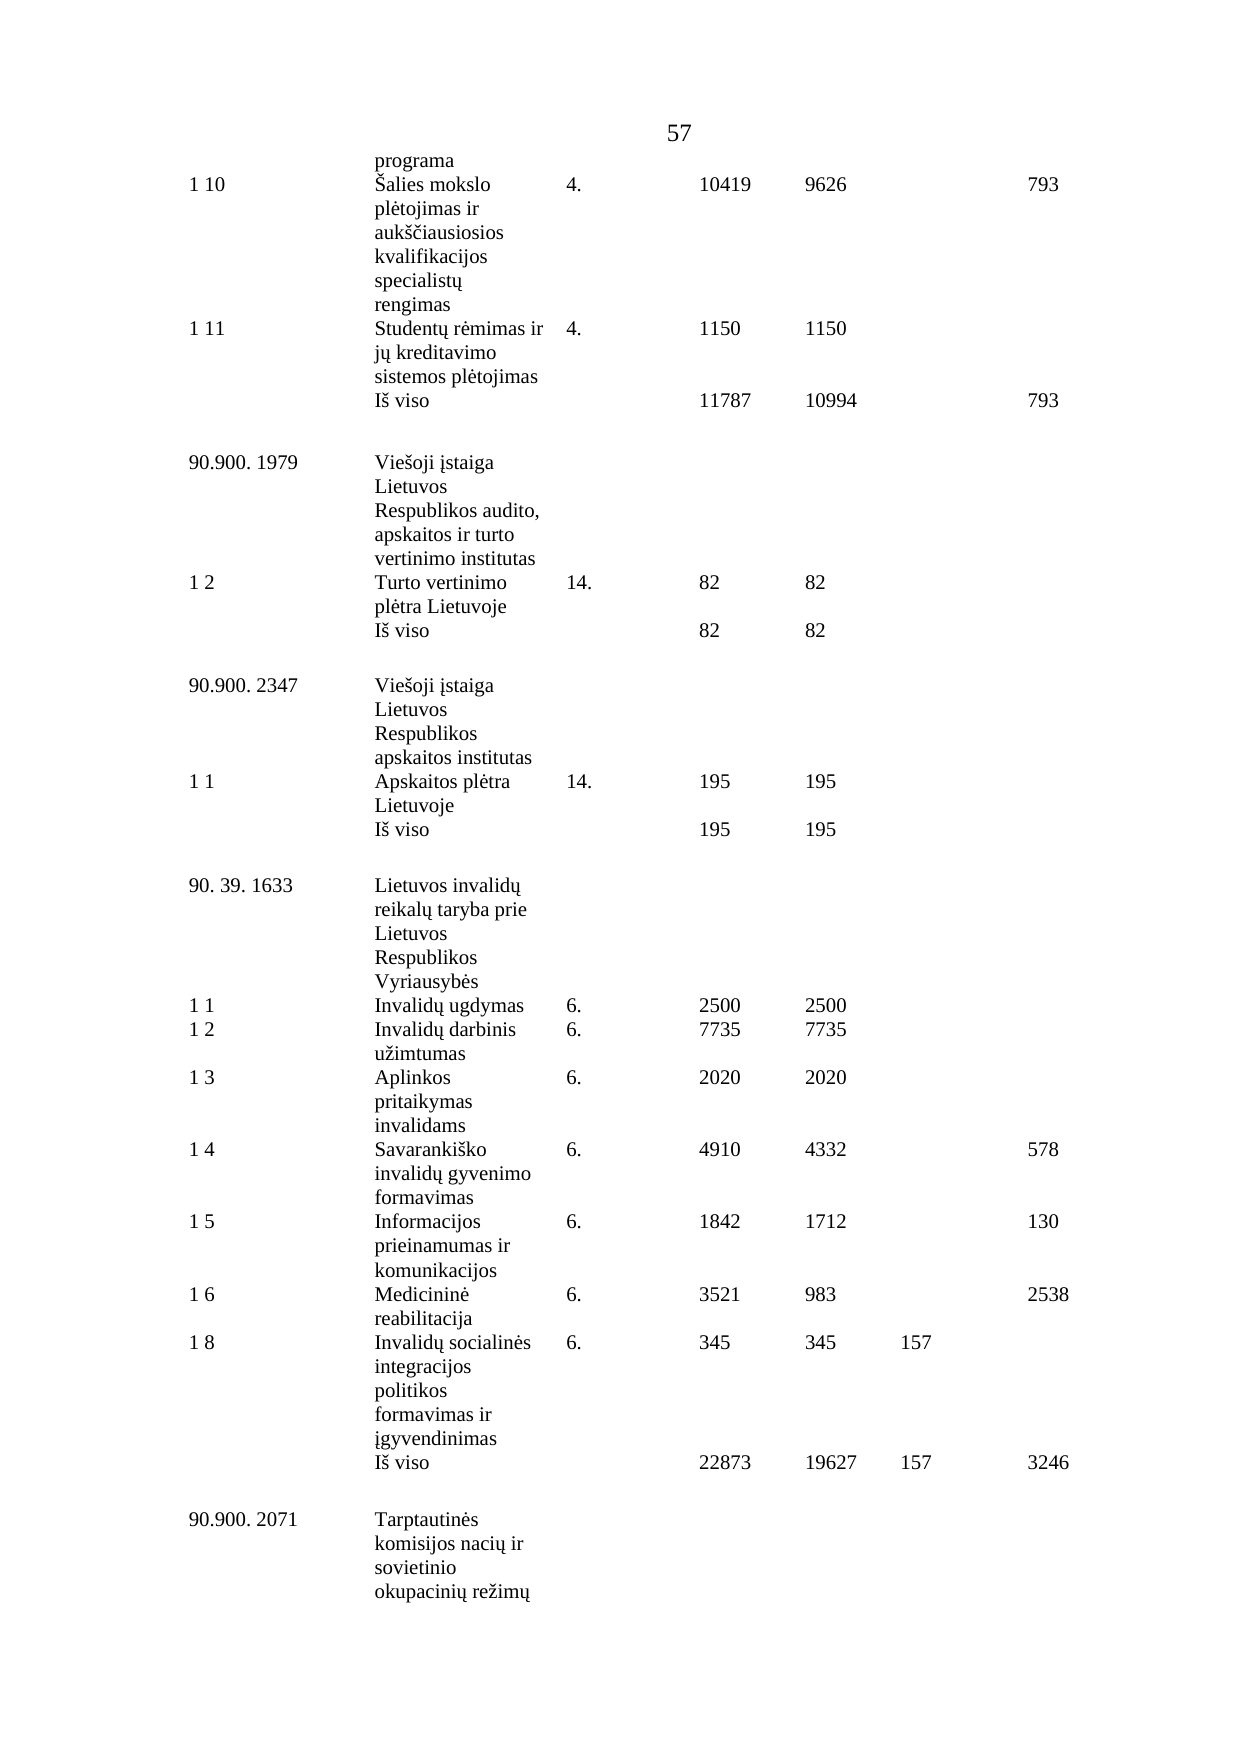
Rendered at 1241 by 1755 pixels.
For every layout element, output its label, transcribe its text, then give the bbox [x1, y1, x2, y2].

table_cell 1712 [794, 1209, 889, 1282]
table_cell 2538 [1016, 1282, 1181, 1330]
table_cell Studentų rėmimas ir jų kreditavimo sistemos plėtojimas [363, 316, 555, 388]
table_cell [555, 673, 688, 769]
table_cell 4332 [794, 1137, 889, 1209]
table_cell [688, 1507, 793, 1603]
table_cell 82 [688, 618, 793, 672]
table_cell [889, 993, 1016, 1017]
table_cell Informacijos prieinamumas ir komunikacijos [363, 1209, 555, 1282]
table_cell [177, 1450, 363, 1507]
table_cell 3246 [1016, 1450, 1181, 1507]
table_cell [794, 873, 889, 993]
table_cell [688, 673, 793, 769]
table_cell 793 [1016, 172, 1181, 316]
table_cell [1016, 873, 1181, 993]
table_cell Viešoji įstaiga Lietuvos Respublikos audito, apskaitos ir turto vertinimo institutas [363, 450, 555, 570]
table_cell 90.900. 2347 [177, 673, 363, 769]
table_cell [1016, 570, 1181, 618]
table_cell 6. [555, 1017, 688, 1065]
table_cell 22873 [688, 1450, 793, 1507]
table_cell 7735 [794, 1017, 889, 1065]
table_cell [889, 388, 1016, 449]
table_cell [555, 618, 688, 672]
table_cell [1016, 1065, 1181, 1137]
table_cell [889, 769, 1016, 817]
table_cell 1 3 [177, 1065, 363, 1137]
table_cell [1016, 769, 1181, 817]
table_cell 345 [794, 1330, 889, 1450]
table_cell Medicininė reabilitacija [363, 1282, 555, 1330]
table_cell Šalies mokslo plėtojimas ir aukščiausiosios kvalifikacijos specialistų rengimas [363, 172, 555, 316]
table_cell 6. [555, 1330, 688, 1450]
table_cell 90. 39. 1633 [177, 873, 363, 993]
table_cell Invalidų ugdymas [363, 993, 555, 1017]
table_cell [1016, 618, 1181, 672]
table_cell [1016, 1507, 1181, 1603]
table_cell 82 [794, 570, 889, 618]
table_cell 9626 [794, 172, 889, 316]
table_cell 2500 [794, 993, 889, 1017]
table_cell 14. [555, 570, 688, 618]
table_cell 1 1 [177, 769, 363, 817]
table_cell [889, 1209, 1016, 1282]
table_cell [555, 1507, 688, 1603]
table_cell 195 [688, 769, 793, 817]
table_cell 1 8 [177, 1330, 363, 1450]
table_cell [889, 817, 1016, 872]
table_cell 1 11 [177, 316, 363, 388]
table_cell [889, 172, 1016, 316]
table_cell 14. [555, 769, 688, 817]
table_cell 1 4 [177, 1137, 363, 1209]
table_cell [1016, 316, 1181, 388]
table_cell [177, 148, 363, 172]
table_cell [555, 148, 688, 172]
table_cell 983 [794, 1282, 889, 1330]
table_cell 1 1 [177, 993, 363, 1017]
table_cell [889, 618, 1016, 672]
table_cell 4. [555, 172, 688, 316]
table_cell 1 2 [177, 1017, 363, 1065]
table_cell 1 10 [177, 172, 363, 316]
table_cell 6. [555, 1209, 688, 1282]
table_cell [889, 1137, 1016, 1209]
table_cell Tarptautinės komisijos nacių ir sovietinio okupacinių režimų [363, 1507, 555, 1603]
table_cell 6. [555, 1065, 688, 1137]
table_cell 82 [794, 618, 889, 672]
table_cell [555, 873, 688, 993]
table_cell [1016, 817, 1181, 872]
table_cell [555, 450, 688, 570]
table_cell [688, 450, 793, 570]
table_cell [555, 388, 688, 449]
table_cell [889, 148, 1016, 172]
table_cell 157 [889, 1330, 1016, 1450]
table_cell 195 [794, 769, 889, 817]
table_cell Lietuvos invalidų reikalų taryba prie Lietuvos Respublikos Vyriausybės [363, 873, 555, 993]
table_cell 195 [794, 817, 889, 872]
table_cell Turto vertinimo plėtra Lietuvoje [363, 570, 555, 618]
table_cell 1150 [794, 316, 889, 388]
table_cell Viešoji įstaiga Lietuvos Respublikos apskaitos institutas [363, 673, 555, 769]
table_cell Invalidų darbinis užimtumas [363, 1017, 555, 1065]
table_cell [177, 388, 363, 449]
table_cell [889, 673, 1016, 769]
table_cell Iš viso [363, 1450, 555, 1507]
table_cell 1 5 [177, 1209, 363, 1282]
table_cell [889, 316, 1016, 388]
table_cell Iš viso [363, 388, 555, 449]
table_cell 1842 [688, 1209, 793, 1282]
table_cell [177, 817, 363, 872]
table_cell Apskaitos plėtra Lietuvoje [363, 769, 555, 817]
table_cell [688, 873, 793, 993]
table_cell [688, 148, 793, 172]
table_cell 2020 [688, 1065, 793, 1137]
table_cell 90.900. 1979 [177, 450, 363, 570]
table_cell Savarankiško invalidų gyvenimo formavimas [363, 1137, 555, 1209]
table_cell 3521 [688, 1282, 793, 1330]
table_cell [1016, 1330, 1181, 1450]
table_cell 4910 [688, 1137, 793, 1209]
table_cell [555, 817, 688, 872]
table_cell [1016, 673, 1181, 769]
table_cell [794, 1507, 889, 1603]
table_cell [1016, 450, 1181, 570]
table_cell 1 6 [177, 1282, 363, 1330]
table_cell 6. [555, 1137, 688, 1209]
table_cell [794, 148, 889, 172]
table_cell 19627 [794, 1450, 889, 1507]
table_cell 345 [688, 1330, 793, 1450]
table_cell 157 [889, 1450, 1016, 1507]
table_cell 90.900. 2071 [177, 1507, 363, 1603]
table_cell 6. [555, 993, 688, 1017]
table_cell 4. [555, 316, 688, 388]
table_cell 10419 [688, 172, 793, 316]
table_cell [794, 450, 889, 570]
table_cell 1150 [688, 316, 793, 388]
table_cell [1016, 1017, 1181, 1065]
table_cell Iš viso [363, 618, 555, 672]
table_cell 793 [1016, 388, 1181, 449]
table_cell [889, 1282, 1016, 1330]
table_cell 10994 [794, 388, 889, 449]
table_cell programa [363, 148, 555, 172]
table_cell [794, 673, 889, 769]
table_cell 82 [688, 570, 793, 618]
table_cell [889, 570, 1016, 618]
table_cell 2500 [688, 993, 793, 1017]
table_cell 2020 [794, 1065, 889, 1137]
table_cell [555, 1450, 688, 1507]
table_cell [889, 1065, 1016, 1137]
table_cell 195 [688, 817, 793, 872]
table_cell 1 2 [177, 570, 363, 618]
table_cell Invalidų socialinės integracijos politikos formavimas ir įgyvendinimas [363, 1330, 555, 1450]
table_cell [1016, 993, 1181, 1017]
table_cell Iš viso [363, 817, 555, 872]
table_cell [1016, 148, 1181, 172]
table_cell 578 [1016, 1137, 1181, 1209]
table_cell [889, 1017, 1016, 1065]
table_cell Aplinkos pritaikymas invalidams [363, 1065, 555, 1137]
table_cell 130 [1016, 1209, 1181, 1282]
table_cell [889, 450, 1016, 570]
table_cell [177, 618, 363, 672]
table_cell [889, 1507, 1016, 1603]
table_cell 11787 [688, 388, 793, 449]
table_cell 6. [555, 1282, 688, 1330]
table_cell 7735 [688, 1017, 793, 1065]
table_cell [889, 873, 1016, 993]
